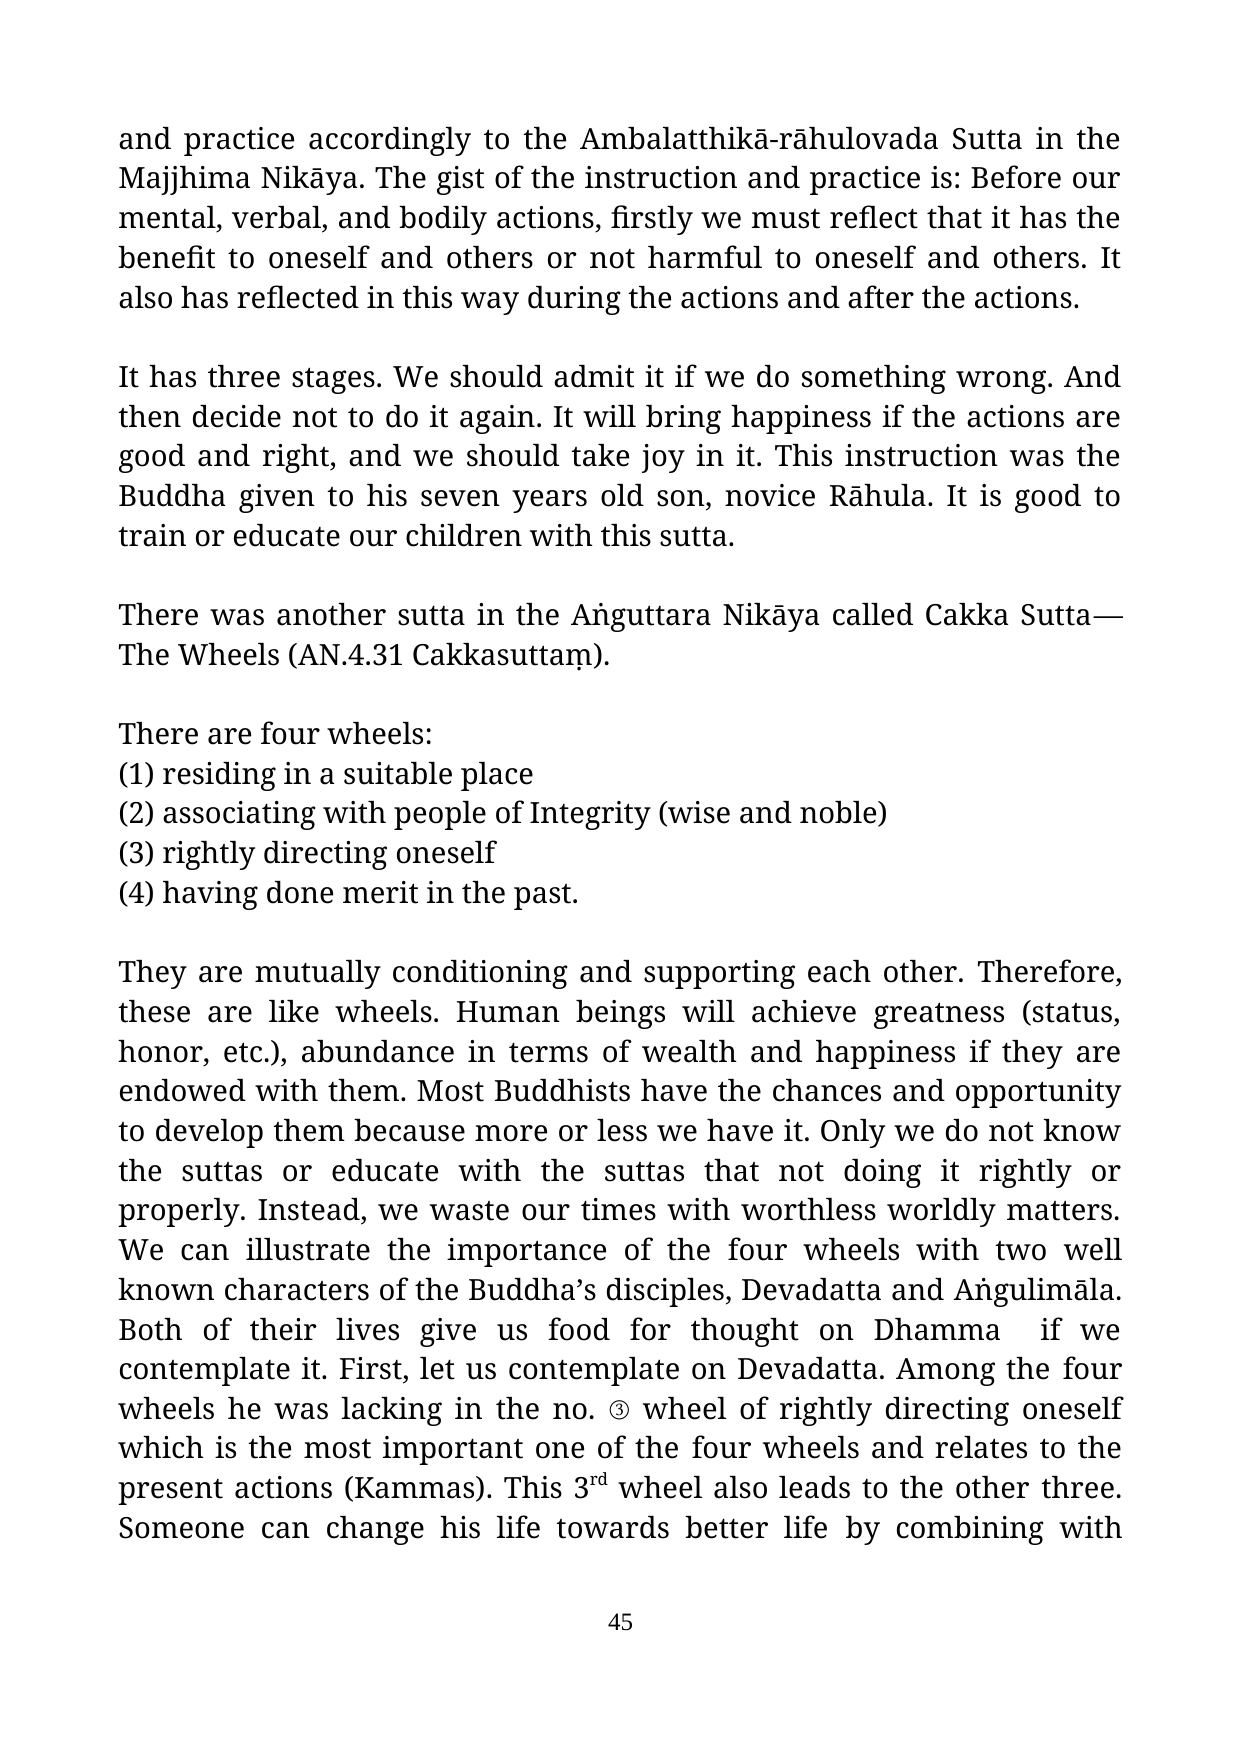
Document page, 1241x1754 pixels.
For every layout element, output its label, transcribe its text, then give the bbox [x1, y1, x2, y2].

text It has three stages. We should admit it if we do something wrong. And then decide not to do it again. It will bring happiness if the actions are good and right, and we should take joy in it. This instruction was the Buddha given to his seven years old son, novice Rāhula. It is good to train or educate our children with this sutta. There was another sutta in the Aṅguttara Nikāya called Cakka Sutta—The Wheels (AN.4.31 Cakkasuttaṃ). There are four wheels: (1) residing in a suitable place (2) associating with people of Integrity (wise and noble) (3) rightly directing oneself (4) having done merit in the past. They are mutually conditioning and supporting each other. Therefore, these are like wheels. Human beings will achieve greatness (status, honor, etc.), abundance in terms of wealth and happiness if they are endowed with them. Most Buddhists have the chances and opportunity to develop them because more or less we have it. Only we do not know the suttas or educate with the suttas that not doing it rightly or properly. Instead, we waste our times with worthless worldly matters. We can illustrate the importance of the four wheels with two well known characters of the Buddha’s disciples, Devadatta and Aṅgulimāla. Both of their lives give us food for thought on Dhamma if we contemplate it. First, let us contemplate on Devadatta. Among the four wheels he was lacking in the no. ③ wheel of rightly directing oneself which is the most important one of the four wheels and relates to the present actions (Kammas). This 3rd wheel also leads to the other three. Someone can change his life towards better life by combining with [118, 356, 1122, 1547]
text and practice accordingly to the Ambalatthikā-rāhulovada Sutta in the Majjhima Nikāya. The gist of the instruction and practice is: Before our mental, verbal, and bodily actions, firstly we must reflect that it has the benefit to oneself and others or not harmful to oneself and others. It also has reflected in this way during the actions and after the actions. [118, 118, 1122, 317]
